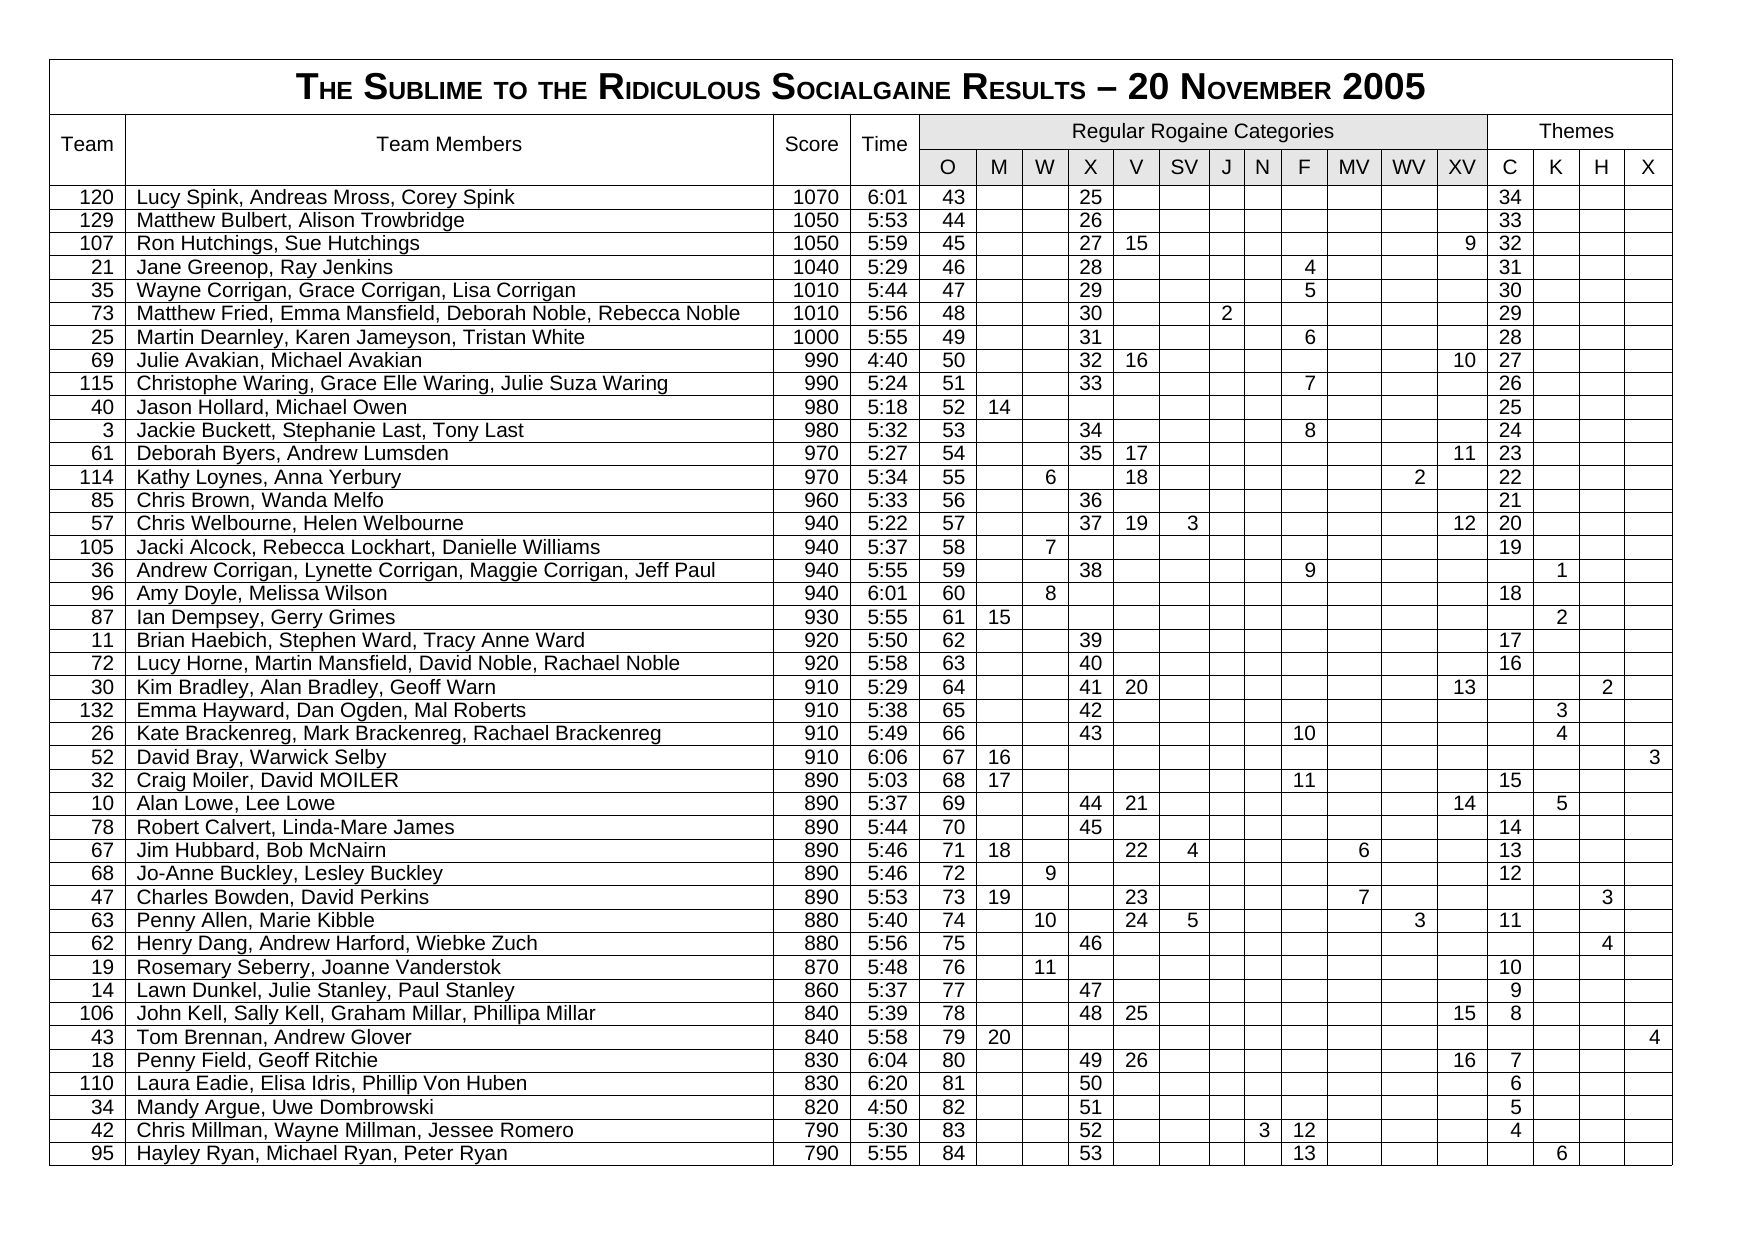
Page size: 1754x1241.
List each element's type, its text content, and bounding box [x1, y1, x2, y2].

table_cell [1625, 840, 1672, 862]
table_cell [1534, 746, 1579, 768]
table_cell [1580, 980, 1624, 1002]
table_cell [1160, 1050, 1209, 1072]
table_cell [1282, 910, 1327, 932]
table_cell [1328, 466, 1381, 488]
table_cell [1382, 980, 1437, 1002]
table_cell [1210, 1143, 1244, 1165]
table_cell 28 [1488, 326, 1533, 348]
table_cell [1488, 746, 1533, 768]
table_cell 18 [1488, 583, 1533, 605]
table_cell [1114, 630, 1159, 652]
table_cell [1210, 326, 1244, 348]
table_cell [1625, 1096, 1672, 1118]
table_cell [1023, 606, 1068, 628]
table_cell 23 [1114, 886, 1159, 908]
table_cell Robert Calvert, Linda-Mare James [126, 816, 773, 838]
table_cell 940 [774, 583, 850, 605]
table_cell [1210, 840, 1244, 862]
table_cell [1160, 560, 1209, 582]
table_cell [1438, 186, 1487, 208]
table_cell [1282, 1073, 1327, 1095]
table_cell 11 [1023, 956, 1068, 978]
table_cell 81 [920, 1073, 976, 1095]
table_cell 63 [50, 910, 125, 932]
table_cell [1534, 980, 1579, 1002]
table_cell 36 [50, 560, 125, 582]
table_cell [1328, 186, 1381, 208]
table_cell [977, 350, 1022, 372]
table_cell [1210, 653, 1244, 675]
table_cell [1210, 1050, 1244, 1072]
table_cell [1580, 700, 1624, 722]
table_cell 31 [1069, 326, 1113, 348]
table_cell 48 [920, 303, 976, 325]
table_cell [1210, 933, 1244, 955]
table_cell [1069, 840, 1113, 862]
table_cell 25 [1069, 186, 1113, 208]
table_cell [977, 1143, 1022, 1165]
table_cell 16 [1438, 1050, 1487, 1072]
table_cell 22 [1488, 466, 1533, 488]
table_cell 49 [920, 326, 976, 348]
table_cell Penny Allen, Marie Kibble [126, 910, 773, 932]
table_cell 79 [920, 1026, 976, 1048]
table_cell [1625, 373, 1672, 395]
table_cell [1580, 280, 1624, 302]
table_cell [1160, 1120, 1209, 1142]
table_cell [1210, 1073, 1244, 1095]
table_cell Charles Bowden, David Perkins [126, 886, 773, 908]
table_cell Matthew Bulbert, Alison Trowbridge [126, 210, 773, 232]
table_cell [1328, 933, 1381, 955]
table_cell [1534, 490, 1579, 512]
table_cell [1023, 1096, 1068, 1118]
table_cell [1438, 560, 1487, 582]
table_cell 33 [1488, 210, 1533, 232]
table_cell [1160, 256, 1209, 278]
table_cell 75 [920, 933, 976, 955]
table_cell [1245, 513, 1281, 535]
table_cell [1328, 1096, 1381, 1118]
table_cell [1382, 256, 1437, 278]
table_cell 890 [774, 886, 850, 908]
table_cell [1438, 980, 1487, 1002]
table_cell [1438, 630, 1487, 652]
table_cell 2 [1210, 303, 1244, 325]
table_cell 10 [1023, 910, 1068, 932]
table_cell [1580, 420, 1624, 442]
table_cell 27 [1488, 350, 1533, 372]
table_cell [977, 210, 1022, 232]
table_cell [1245, 256, 1281, 278]
table_cell [1245, 443, 1281, 465]
table_cell Martin Dearnley, Karen Jameyson, Tristan White [126, 326, 773, 348]
table_cell [1438, 1143, 1487, 1165]
table_cell 19 [1488, 536, 1533, 558]
table_cell [1488, 886, 1533, 908]
table_cell 9 [1023, 863, 1068, 885]
table_cell [1534, 630, 1579, 652]
table_cell 33 [1069, 373, 1113, 395]
table_cell 890 [774, 863, 850, 885]
table_cell 45 [1069, 816, 1113, 838]
table_cell [1210, 1003, 1244, 1025]
table_cell [1023, 980, 1068, 1002]
table_cell [1114, 326, 1159, 348]
table_cell 880 [774, 910, 850, 932]
table_cell 2 [1580, 676, 1624, 698]
table_cell [1534, 816, 1579, 838]
table_cell 83 [920, 1120, 976, 1142]
table_cell [1245, 1026, 1281, 1048]
table_cell 54 [920, 443, 976, 465]
table_cell 23 [1488, 443, 1533, 465]
table_cell [1210, 1026, 1244, 1048]
table_cell [1023, 1026, 1068, 1048]
table_cell [1438, 210, 1487, 232]
table_cell 1000 [774, 326, 850, 348]
table_cell [1625, 630, 1672, 652]
table_cell 5:34 [851, 466, 919, 488]
table_cell [1328, 1120, 1381, 1142]
table_cell [1245, 280, 1281, 302]
table_cell [1625, 420, 1672, 442]
table_cell [1114, 723, 1159, 745]
table_cell 30 [1488, 280, 1533, 302]
table_cell [1160, 210, 1209, 232]
table_cell [1282, 816, 1327, 838]
table_cell [1069, 770, 1113, 792]
table_cell [1534, 420, 1579, 442]
table_cell 6 [1328, 840, 1381, 862]
table_cell [1438, 303, 1487, 325]
table_cell 940 [774, 536, 850, 558]
table_cell 28 [1069, 256, 1113, 278]
table_cell John Kell, Sally Kell, Graham Millar, Phillipa Millar [126, 1003, 773, 1025]
table_cell [1023, 770, 1068, 792]
table_cell [1210, 956, 1244, 978]
table_cell [1245, 653, 1281, 675]
table_cell [1114, 700, 1159, 722]
table_cell [1328, 1003, 1381, 1025]
table_cell [1382, 840, 1437, 862]
table_cell [1382, 700, 1437, 722]
table_cell [1328, 350, 1381, 372]
table_cell [1328, 676, 1381, 698]
table_cell 30 [50, 676, 125, 698]
table_cell [1625, 1003, 1672, 1025]
table_cell [1328, 1143, 1381, 1165]
table_cell 930 [774, 606, 850, 628]
table_cell 16 [1114, 350, 1159, 372]
table_cell [1328, 793, 1381, 815]
table_cell [1245, 420, 1281, 442]
table_cell Kathy Loynes, Anna Yerbury [126, 466, 773, 488]
table_cell 29 [1069, 280, 1113, 302]
table_cell [1438, 886, 1487, 908]
table_cell [1023, 326, 1068, 348]
table_cell [1069, 583, 1113, 605]
table_cell [1282, 700, 1327, 722]
table_cell 14 [1438, 793, 1487, 815]
table_cell [1580, 536, 1624, 558]
table_cell [1382, 1143, 1437, 1165]
table_cell 61 [920, 606, 976, 628]
table_cell [1328, 443, 1381, 465]
table_cell Jason Hollard, Michael Owen [126, 396, 773, 418]
table_cell 61 [50, 443, 125, 465]
table_cell Wayne Corrigan, Grace Corrigan, Lisa Corrigan [126, 280, 773, 302]
table_cell 5:53 [851, 886, 919, 908]
table_cell [1114, 490, 1159, 512]
table_cell [1382, 863, 1437, 885]
table_cell 830 [774, 1073, 850, 1095]
table_cell 63 [920, 653, 976, 675]
table_cell 880 [774, 933, 850, 955]
table_cell [1245, 840, 1281, 862]
table_cell [1023, 840, 1068, 862]
table_cell [1160, 863, 1209, 885]
table_cell [1114, 1143, 1159, 1165]
table_cell 51 [920, 373, 976, 395]
table_cell [1160, 233, 1209, 255]
table_cell David Bray, Warwick Selby [126, 746, 773, 768]
table_cell [1328, 280, 1381, 302]
table_cell Jane Greenop, Ray Jenkins [126, 256, 773, 278]
table_cell [1534, 303, 1579, 325]
table_cell [1438, 280, 1487, 302]
table_cell [1069, 606, 1113, 628]
table_cell 820 [774, 1096, 850, 1118]
table_cell [1210, 443, 1244, 465]
table_cell [1438, 653, 1487, 675]
table_cell 12 [1282, 1120, 1327, 1142]
table_cell [1580, 560, 1624, 582]
table_cell 13 [1488, 840, 1533, 862]
table_cell Ron Hutchings, Sue Hutchings [126, 233, 773, 255]
table_cell 70 [920, 816, 976, 838]
table_cell [1438, 770, 1487, 792]
table_cell 5:53 [851, 210, 919, 232]
table_cell [1114, 1096, 1159, 1118]
table_cell [1114, 210, 1159, 232]
table_cell [1210, 606, 1244, 628]
table_cell [977, 536, 1022, 558]
table_cell Jacki Alcock, Rebecca Lockhart, Danielle Williams [126, 536, 773, 558]
table_cell Jo-Anne Buckley, Lesley Buckley [126, 863, 773, 885]
table_cell [1245, 1003, 1281, 1025]
table_cell [1282, 980, 1327, 1002]
table_cell [1534, 466, 1579, 488]
table_cell [1114, 863, 1159, 885]
table_cell [1625, 303, 1672, 325]
table_cell 73 [920, 886, 976, 908]
table_cell 32 [1488, 233, 1533, 255]
table_cell 890 [774, 770, 850, 792]
table_cell [1625, 956, 1672, 978]
table_cell 24 [1488, 420, 1533, 442]
table_cell [1534, 280, 1579, 302]
table_cell [1328, 303, 1381, 325]
table_cell [1160, 723, 1209, 745]
table_cell 34 [50, 1096, 125, 1118]
table_cell 80 [920, 1050, 976, 1072]
table_cell 940 [774, 560, 850, 582]
table_cell [1160, 1073, 1209, 1095]
table_cell 10 [50, 793, 125, 815]
table_cell [1580, 910, 1624, 932]
table_cell [1114, 816, 1159, 838]
table_cell SV [1160, 150, 1209, 185]
table_cell H [1580, 150, 1624, 185]
table_cell 5:50 [851, 630, 919, 652]
table_cell J [1210, 150, 1244, 185]
table_cell WV [1382, 150, 1437, 185]
table_cell [1382, 1120, 1437, 1142]
table_cell [1328, 980, 1381, 1002]
table_cell [1160, 770, 1209, 792]
table_cell [1245, 886, 1281, 908]
table_cell [1245, 816, 1281, 838]
table_cell 5:30 [851, 1120, 919, 1142]
table_cell [1210, 816, 1244, 838]
table_cell [1625, 723, 1672, 745]
table_cell [1438, 933, 1487, 955]
table_cell [1382, 326, 1437, 348]
table_cell 5:22 [851, 513, 919, 535]
table_cell 5 [1160, 910, 1209, 932]
table_cell 27 [1069, 233, 1113, 255]
table_cell 45 [920, 233, 976, 255]
table_cell 84 [920, 1143, 976, 1165]
table_cell [1023, 186, 1068, 208]
table_cell [977, 1073, 1022, 1095]
table_cell [977, 956, 1022, 978]
table_cell 114 [50, 466, 125, 488]
table_cell [1210, 186, 1244, 208]
table_cell [1023, 443, 1068, 465]
table_cell [1023, 396, 1068, 418]
table_cell Lucy Horne, Martin Mansfield, David Noble, Rachael Noble [126, 653, 773, 675]
table_cell 5:39 [851, 1003, 919, 1025]
table_cell [977, 443, 1022, 465]
table_cell 5:40 [851, 910, 919, 932]
table_cell [1438, 1073, 1487, 1095]
table_cell [1069, 1026, 1113, 1048]
table_cell [1245, 980, 1281, 1002]
table_cell 5:37 [851, 980, 919, 1002]
table_cell 34 [1069, 420, 1113, 442]
table_cell 16 [1488, 653, 1533, 675]
table_cell [1488, 1143, 1533, 1165]
table_cell 14 [1488, 816, 1533, 838]
table_cell 52 [50, 746, 125, 768]
table_cell [1210, 770, 1244, 792]
table_cell [977, 280, 1022, 302]
table_cell [1023, 676, 1068, 698]
table_cell [1160, 443, 1209, 465]
table_cell [977, 1096, 1022, 1118]
table_cell 6:06 [851, 746, 919, 768]
table_cell [1625, 536, 1672, 558]
table_cell [1625, 1050, 1672, 1072]
table_cell 920 [774, 630, 850, 652]
table_cell 31 [1488, 256, 1533, 278]
table_cell 4 [1282, 256, 1327, 278]
table_cell [1210, 280, 1244, 302]
table_cell [1245, 676, 1281, 698]
table_cell [1625, 350, 1672, 372]
table_cell 71 [920, 840, 976, 862]
table_cell 59 [920, 560, 976, 582]
table_cell [1210, 583, 1244, 605]
table_cell [1114, 933, 1159, 955]
table_cell 69 [920, 793, 976, 815]
table_cell 910 [774, 676, 850, 698]
table_cell [1534, 653, 1579, 675]
table_cell 21 [1114, 793, 1159, 815]
table_cell 4 [1160, 840, 1209, 862]
table_cell 7 [1282, 373, 1327, 395]
table_cell Lucy Spink, Andreas Mross, Corey Spink [126, 186, 773, 208]
table_cell [1245, 1096, 1281, 1118]
table_cell 5:18 [851, 396, 919, 418]
table_cell 830 [774, 1050, 850, 1072]
table_cell [1160, 280, 1209, 302]
table_cell 1040 [774, 256, 850, 278]
table_cell 11 [50, 630, 125, 652]
table_cell [1534, 233, 1579, 255]
table_cell [1580, 186, 1624, 208]
table_cell [1328, 956, 1381, 978]
table_cell [1245, 863, 1281, 885]
table_cell [1580, 466, 1624, 488]
table_cell [1160, 700, 1209, 722]
table_cell [1580, 770, 1624, 792]
table_cell [1328, 746, 1381, 768]
table_cell V [1114, 150, 1159, 185]
table_cell W [1023, 150, 1068, 185]
table_cell 36 [1069, 490, 1113, 512]
table_cell [1534, 1096, 1579, 1118]
table_cell Mandy Argue, Uwe Dombrowski [126, 1096, 773, 1118]
table_cell [1488, 1026, 1533, 1048]
table_cell [1438, 536, 1487, 558]
table_cell 67 [50, 840, 125, 862]
table_cell [1328, 653, 1381, 675]
table_cell 25 [50, 326, 125, 348]
table_cell 17 [977, 770, 1022, 792]
table_cell [1625, 583, 1672, 605]
table_cell [1580, 1003, 1624, 1025]
table_cell Emma Hayward, Dan Ogden, Mal Roberts [126, 700, 773, 722]
table_cell [1245, 723, 1281, 745]
table_cell 5:56 [851, 303, 919, 325]
table_cell 26 [1069, 210, 1113, 232]
table_cell [1210, 210, 1244, 232]
table_cell [1534, 443, 1579, 465]
table_cell Andrew Corrigan, Lynette Corrigan, Maggie Corrigan, Jeff Paul [126, 560, 773, 582]
table_cell [1534, 1003, 1579, 1025]
table_cell [1382, 886, 1437, 908]
table_cell [1534, 770, 1579, 792]
table_cell [1534, 886, 1579, 908]
table_cell [977, 1003, 1022, 1025]
table_cell 18 [977, 840, 1022, 862]
table_cell 58 [920, 536, 976, 558]
table_cell [1625, 933, 1672, 955]
table_cell 910 [774, 700, 850, 722]
table_cell [1488, 723, 1533, 745]
table_cell 57 [920, 513, 976, 535]
table_cell [1245, 746, 1281, 768]
table_cell [977, 910, 1022, 932]
table_cell [1069, 956, 1113, 978]
table_cell [1282, 653, 1327, 675]
table_cell [1382, 186, 1437, 208]
table_cell 40 [1069, 653, 1113, 675]
table_cell [1382, 583, 1437, 605]
table_cell 41 [1069, 676, 1113, 698]
table_cell 980 [774, 420, 850, 442]
table_cell [1245, 490, 1281, 512]
table_cell [1382, 1096, 1437, 1118]
table_cell [1328, 630, 1381, 652]
table_cell 5:27 [851, 443, 919, 465]
table_cell [1438, 840, 1487, 862]
table_cell 6:20 [851, 1073, 919, 1095]
table_cell [1114, 980, 1159, 1002]
table_cell [1488, 793, 1533, 815]
table_cell [1625, 490, 1672, 512]
table_cell [1282, 466, 1327, 488]
table_cell [1069, 466, 1113, 488]
table_cell [1625, 676, 1672, 698]
table_cell 10 [1282, 723, 1327, 745]
table_cell [1114, 1026, 1159, 1048]
table_cell 12 [1438, 513, 1487, 535]
table_cell [1534, 536, 1579, 558]
table_cell [1282, 583, 1327, 605]
table_cell [1160, 420, 1209, 442]
table_cell [1282, 186, 1327, 208]
table_cell [1023, 746, 1068, 768]
table_cell [1580, 490, 1624, 512]
table_cell 34 [1488, 186, 1533, 208]
table_cell 20 [977, 1026, 1022, 1048]
table_cell [1023, 653, 1068, 675]
table_cell 4 [1625, 1026, 1672, 1048]
table_cell [1328, 1050, 1381, 1072]
table_cell 24 [1114, 910, 1159, 932]
table_cell 22 [1114, 840, 1159, 862]
table_cell [1438, 490, 1487, 512]
table_cell 50 [1069, 1073, 1113, 1095]
table_cell [1023, 280, 1068, 302]
table_cell 50 [920, 350, 976, 372]
table_cell 3 [1160, 513, 1209, 535]
table_cell Henry Dang, Andrew Harford, Wiebke Zuch [126, 933, 773, 955]
table_cell [1328, 1026, 1381, 1048]
table_cell [1023, 513, 1068, 535]
table_cell 1010 [774, 303, 850, 325]
table_cell [1210, 980, 1244, 1002]
table_cell [1382, 793, 1437, 815]
table_cell [1210, 723, 1244, 745]
table_cell Brian Haebich, Stephen Ward, Tracy Anne Ward [126, 630, 773, 652]
table_cell [1160, 606, 1209, 628]
table_cell [1328, 583, 1381, 605]
table_cell [1438, 746, 1487, 768]
table_cell 56 [920, 490, 976, 512]
table_cell 6 [1488, 1073, 1533, 1095]
table_cell [1382, 606, 1437, 628]
table_cell [1210, 700, 1244, 722]
table_cell [1328, 910, 1381, 932]
table_cell [977, 1050, 1022, 1072]
table_cell 18 [50, 1050, 125, 1072]
table_cell [1382, 210, 1437, 232]
table_cell 5:37 [851, 793, 919, 815]
table_cell 96 [50, 583, 125, 605]
table_cell 32 [50, 770, 125, 792]
table_cell [1160, 746, 1209, 768]
table_cell [1625, 443, 1672, 465]
table_cell 5:46 [851, 863, 919, 885]
table_cell [977, 233, 1022, 255]
table_cell [1282, 443, 1327, 465]
table_cell [1382, 770, 1437, 792]
table_cell 6:04 [851, 1050, 919, 1072]
table_cell 76 [920, 956, 976, 978]
table_cell 115 [50, 373, 125, 395]
table_cell 3 [1245, 1120, 1281, 1142]
table_cell [1160, 303, 1209, 325]
table_cell 17 [1488, 630, 1533, 652]
table_cell [1625, 513, 1672, 535]
table_cell 32 [1069, 350, 1113, 372]
table_cell [1023, 723, 1068, 745]
table_cell 790 [774, 1120, 850, 1142]
table_cell 43 [1069, 723, 1113, 745]
table_cell 4:40 [851, 350, 919, 372]
table_cell 67 [920, 746, 976, 768]
table_cell 85 [50, 490, 125, 512]
table_cell 20 [1114, 676, 1159, 698]
table_cell 48 [1069, 1003, 1113, 1025]
table_cell [1210, 513, 1244, 535]
table_cell [1328, 770, 1381, 792]
table_cell [1282, 630, 1327, 652]
table_cell [1328, 490, 1381, 512]
table_cell [1580, 1026, 1624, 1048]
table_cell [1580, 1096, 1624, 1118]
table_cell [1282, 210, 1327, 232]
table_cell [977, 326, 1022, 348]
table_cell [1438, 420, 1487, 442]
table_cell [1245, 1143, 1281, 1165]
table_cell 107 [50, 233, 125, 255]
table_cell Chris Welbourne, Helen Welbourne [126, 513, 773, 535]
table_cell Matthew Fried, Emma Mansfield, Deborah Noble, Rebecca Noble [126, 303, 773, 325]
table_cell [977, 816, 1022, 838]
table_cell [1580, 1073, 1624, 1095]
table_cell [1023, 933, 1068, 955]
table_cell [1245, 770, 1281, 792]
table_cell 2 [1534, 606, 1579, 628]
table_cell 35 [50, 280, 125, 302]
table_cell [1023, 700, 1068, 722]
table_cell 57 [50, 513, 125, 535]
table_cell 14 [977, 396, 1022, 418]
table_cell 980 [774, 396, 850, 418]
table_cell [1625, 466, 1672, 488]
table_cell 26 [1114, 1050, 1159, 1072]
table_cell [1114, 770, 1159, 792]
table_cell [1328, 863, 1381, 885]
table_cell 8 [1488, 1003, 1533, 1025]
table_cell 890 [774, 793, 850, 815]
table_cell 26 [50, 723, 125, 745]
table_cell 910 [774, 746, 850, 768]
table_cell 29 [1488, 303, 1533, 325]
table_cell [1580, 1143, 1624, 1165]
table_cell [1382, 303, 1437, 325]
table_cell Score [774, 115, 850, 185]
table_cell [1438, 863, 1487, 885]
table_cell [1488, 560, 1533, 582]
table_cell [1625, 653, 1672, 675]
table_cell [1382, 280, 1437, 302]
table_cell [1210, 466, 1244, 488]
table_cell [1160, 1143, 1209, 1165]
table_cell [1114, 606, 1159, 628]
table_cell [1580, 863, 1624, 885]
table_cell [1580, 793, 1624, 815]
table_cell [977, 186, 1022, 208]
table_cell 5:24 [851, 373, 919, 395]
table_cell [1328, 816, 1381, 838]
table_cell [1328, 396, 1381, 418]
table_cell [1114, 653, 1159, 675]
table_cell [1382, 933, 1437, 955]
table_cell [1580, 956, 1624, 978]
table_cell [1245, 326, 1281, 348]
table_cell [1625, 886, 1672, 908]
table_cell Tom Brennan, Andrew Glover [126, 1026, 773, 1048]
table_cell [1438, 466, 1487, 488]
table_cell Chris Brown, Wanda Melfo [126, 490, 773, 512]
table_cell 940 [774, 513, 850, 535]
table_cell 840 [774, 1003, 850, 1025]
table_header Themes [1488, 115, 1672, 149]
table_cell 960 [774, 490, 850, 512]
table_cell [1114, 583, 1159, 605]
table_cell [1114, 1073, 1159, 1095]
table_cell 42 [1069, 700, 1113, 722]
table_cell [1534, 350, 1579, 372]
table_cell 55 [920, 466, 976, 488]
table_cell [1114, 303, 1159, 325]
table_cell [1382, 350, 1437, 372]
table_cell 5:46 [851, 840, 919, 862]
table_cell 68 [920, 770, 976, 792]
table_cell [1534, 933, 1579, 955]
table_cell 11 [1438, 443, 1487, 465]
table_cell [1438, 396, 1487, 418]
table_cell [1328, 1073, 1381, 1095]
table_cell [1282, 956, 1327, 978]
table_cell Christophe Waring, Grace Elle Waring, Julie Suza Waring [126, 373, 773, 395]
table_cell [1382, 490, 1437, 512]
table_cell 21 [50, 256, 125, 278]
table_cell [1438, 256, 1487, 278]
table_cell [1328, 723, 1381, 745]
table_cell Ian Dempsey, Gerry Grimes [126, 606, 773, 628]
table_cell [1438, 1096, 1487, 1118]
table_cell C [1488, 150, 1533, 185]
table_cell [1282, 233, 1327, 255]
table_cell [977, 700, 1022, 722]
table_cell 20 [1488, 513, 1533, 535]
table_cell [1282, 1026, 1327, 1048]
table_cell [1534, 910, 1579, 932]
table_cell [1382, 653, 1437, 675]
table_cell 5:44 [851, 280, 919, 302]
table_cell 13 [1282, 1143, 1327, 1165]
table_cell [1023, 816, 1068, 838]
table_cell 60 [920, 583, 976, 605]
table_cell [1438, 1026, 1487, 1048]
table_cell [1382, 443, 1437, 465]
table_cell 1070 [774, 186, 850, 208]
table_cell [1580, 840, 1624, 862]
table_cell 43 [920, 186, 976, 208]
table_cell 5:38 [851, 700, 919, 722]
table_cell 920 [774, 653, 850, 675]
table_cell [977, 420, 1022, 442]
table_cell [1328, 256, 1381, 278]
table_cell Team [50, 115, 125, 185]
table_cell [1438, 606, 1487, 628]
table_cell [977, 373, 1022, 395]
table_cell [977, 560, 1022, 582]
table_cell [977, 490, 1022, 512]
table_cell [1023, 630, 1068, 652]
table_cell [1282, 513, 1327, 535]
table_cell 5:37 [851, 536, 919, 558]
table_cell [1114, 746, 1159, 768]
table_cell [1382, 1050, 1437, 1072]
table_cell 42 [50, 1120, 125, 1142]
table_cell [1282, 1096, 1327, 1118]
table_cell [1328, 560, 1381, 582]
table_cell [1210, 1096, 1244, 1118]
table_cell [1114, 560, 1159, 582]
table_cell [977, 653, 1022, 675]
table_cell 21 [1488, 490, 1533, 512]
table_cell 53 [1069, 1143, 1113, 1165]
table_cell 8 [1023, 583, 1068, 605]
table_cell [1210, 910, 1244, 932]
table_cell [977, 723, 1022, 745]
table_cell [1382, 816, 1437, 838]
table_cell [1282, 490, 1327, 512]
table_cell 47 [920, 280, 976, 302]
table_cell 11 [1282, 770, 1327, 792]
table_cell 1050 [774, 210, 850, 232]
table_cell [1534, 863, 1579, 885]
table_cell 5:03 [851, 770, 919, 792]
table_cell 890 [774, 816, 850, 838]
table_cell [1245, 536, 1281, 558]
table_cell [1534, 373, 1579, 395]
table_cell [1160, 630, 1209, 652]
table_cell 26 [1488, 373, 1533, 395]
table_cell 7 [1328, 886, 1381, 908]
table_cell Hayley Ryan, Michael Ryan, Peter Ryan [126, 1143, 773, 1165]
table_cell [1160, 490, 1209, 512]
table_cell [1580, 373, 1624, 395]
table_cell [1488, 700, 1533, 722]
table_cell [1534, 676, 1579, 698]
table_cell Laura Eadie, Elisa Idris, Phillip Von Huben [126, 1073, 773, 1095]
table_cell [1534, 583, 1579, 605]
table_cell 62 [50, 933, 125, 955]
table_cell [1245, 186, 1281, 208]
table_cell 49 [1069, 1050, 1113, 1072]
table_cell [1328, 536, 1381, 558]
table_cell [1160, 933, 1209, 955]
table_cell 52 [1069, 1120, 1113, 1142]
table_cell [1245, 303, 1281, 325]
table_cell [1160, 466, 1209, 488]
table_cell 44 [1069, 793, 1113, 815]
table_cell [1160, 793, 1209, 815]
table_cell 5:44 [851, 816, 919, 838]
table_cell [977, 303, 1022, 325]
table_cell [1580, 396, 1624, 418]
table_cell 9 [1488, 980, 1533, 1002]
table_cell N [1245, 150, 1281, 185]
table_cell [1534, 186, 1579, 208]
table_cell 106 [50, 1003, 125, 1025]
table_cell [1023, 350, 1068, 372]
table_cell [1382, 676, 1437, 698]
table_cell 5:58 [851, 653, 919, 675]
table_cell 66 [920, 723, 976, 745]
table_cell [1245, 396, 1281, 418]
table_cell [1534, 840, 1579, 862]
table_cell [1625, 396, 1672, 418]
table_cell 970 [774, 466, 850, 488]
table_cell [1160, 350, 1209, 372]
table_cell M [977, 150, 1022, 185]
table_cell 37 [1069, 513, 1113, 535]
table_cell Jackie Buckett, Stephanie Last, Tony Last [126, 420, 773, 442]
table_cell [1382, 956, 1437, 978]
table_cell [1580, 256, 1624, 278]
table_cell Kim Bradley, Alan Bradley, Geoff Warn [126, 676, 773, 698]
table_cell 38 [1069, 560, 1113, 582]
table_cell [1580, 1050, 1624, 1072]
table_cell [1438, 700, 1487, 722]
table_cell [1328, 373, 1381, 395]
table_cell Team Members [126, 115, 773, 185]
table_cell XV [1438, 150, 1487, 185]
table_cell [1069, 910, 1113, 932]
table_cell [1282, 606, 1327, 628]
table_cell [977, 256, 1022, 278]
table_cell 129 [50, 210, 125, 232]
table_cell [1625, 910, 1672, 932]
table_cell [1023, 560, 1068, 582]
table_cell 9 [1282, 560, 1327, 582]
table_cell 65 [920, 700, 976, 722]
table_cell Craig Moiler, David MOILER [126, 770, 773, 792]
table_cell [977, 863, 1022, 885]
table_cell [1625, 700, 1672, 722]
table_header The Sublime to the Ridiculous Socialgaine Results – 20 November 2005 [50, 60, 1672, 113]
table_cell [1580, 233, 1624, 255]
table_cell 4 [1534, 723, 1579, 745]
table_cell [1023, 1003, 1068, 1025]
table_cell [1160, 186, 1209, 208]
table_cell [1245, 910, 1281, 932]
table_cell 78 [920, 1003, 976, 1025]
table_cell O [920, 150, 976, 185]
table_cell [977, 933, 1022, 955]
table_cell Kate Brackenreg, Mark Brackenreg, Rachael Brackenreg [126, 723, 773, 745]
table_cell [1210, 886, 1244, 908]
table_cell [1382, 513, 1437, 535]
table_cell [1282, 863, 1327, 885]
table_cell [1210, 233, 1244, 255]
table_cell [1438, 326, 1487, 348]
table_cell [1534, 956, 1579, 978]
table_cell [1023, 303, 1068, 325]
table_cell 77 [920, 980, 976, 1002]
table_cell [1023, 1120, 1068, 1142]
table_cell 5:49 [851, 723, 919, 745]
table_cell [1625, 1143, 1672, 1165]
table_cell [1382, 746, 1437, 768]
table_cell [1488, 676, 1533, 698]
table_cell [1625, 770, 1672, 792]
table_cell 39 [1069, 630, 1113, 652]
table_cell 18 [1114, 466, 1159, 488]
table_cell [1245, 606, 1281, 628]
table_cell [977, 583, 1022, 605]
table_cell [1023, 793, 1068, 815]
table_cell 5:56 [851, 933, 919, 955]
table_cell [977, 676, 1022, 698]
table_cell 47 [50, 886, 125, 908]
table_cell [1625, 210, 1672, 232]
table_cell [1069, 863, 1113, 885]
table_cell [1625, 980, 1672, 1002]
table_cell 95 [50, 1143, 125, 1165]
table_cell [1580, 350, 1624, 372]
table_cell 6 [1282, 326, 1327, 348]
table_cell [1438, 956, 1487, 978]
table_cell [1625, 256, 1672, 278]
table_cell 7 [1488, 1050, 1533, 1072]
table_cell 5:58 [851, 1026, 919, 1048]
table_cell [1625, 280, 1672, 302]
table_cell [1160, 583, 1209, 605]
table_cell 5 [1488, 1096, 1533, 1118]
table_cell 10 [1488, 956, 1533, 978]
table_cell [1114, 186, 1159, 208]
table_cell 25 [1488, 396, 1533, 418]
table_cell 5:55 [851, 1143, 919, 1165]
table_cell [1023, 886, 1068, 908]
table_cell 5:32 [851, 420, 919, 442]
table_cell [1245, 1073, 1281, 1095]
table_cell [1282, 886, 1327, 908]
table_cell 6 [1534, 1143, 1579, 1165]
table_cell 8 [1282, 420, 1327, 442]
table_cell [1438, 723, 1487, 745]
table_cell 4 [1488, 1120, 1533, 1142]
table_cell [1023, 420, 1068, 442]
table_cell [1245, 630, 1281, 652]
table_cell [1023, 373, 1068, 395]
table_cell [1488, 933, 1533, 955]
table_cell 120 [50, 186, 125, 208]
table_cell [1245, 933, 1281, 955]
table_cell [1114, 373, 1159, 395]
table_cell 68 [50, 863, 125, 885]
table_cell 3 [1580, 886, 1624, 908]
table_cell [1625, 1073, 1672, 1095]
table_cell 69 [50, 350, 125, 372]
table_cell [1210, 793, 1244, 815]
table_cell [1382, 373, 1437, 395]
table_cell [1210, 373, 1244, 395]
table_cell 10 [1438, 350, 1487, 372]
table_cell [1580, 326, 1624, 348]
table_cell 72 [920, 863, 976, 885]
table_cell [1625, 326, 1672, 348]
table_cell [1245, 583, 1281, 605]
table_cell [1282, 303, 1327, 325]
table_cell 5:55 [851, 606, 919, 628]
table_cell 105 [50, 536, 125, 558]
table_cell [1160, 886, 1209, 908]
table_cell [1160, 1003, 1209, 1025]
table_cell [1625, 560, 1672, 582]
table_cell 840 [774, 1026, 850, 1048]
table_cell Penny Field, Geoff Ritchie [126, 1050, 773, 1072]
table_cell [1382, 630, 1437, 652]
table_cell [1625, 606, 1672, 628]
table_cell [1282, 536, 1327, 558]
table_cell 82 [920, 1096, 976, 1118]
table_cell 44 [920, 210, 976, 232]
table_cell 13 [1438, 676, 1487, 698]
table_cell 6:01 [851, 186, 919, 208]
table_cell 2 [1382, 466, 1437, 488]
table_cell 15 [977, 606, 1022, 628]
table_cell 990 [774, 350, 850, 372]
table_cell [1210, 350, 1244, 372]
table_cell 870 [774, 956, 850, 978]
table_cell [1580, 630, 1624, 652]
table_cell 5:59 [851, 233, 919, 255]
table_cell 4 [1580, 933, 1624, 955]
table_cell [1580, 746, 1624, 768]
table_cell Alan Lowe, Lee Lowe [126, 793, 773, 815]
table_cell [1580, 513, 1624, 535]
table_cell [1160, 536, 1209, 558]
table_cell [1210, 1120, 1244, 1142]
table_cell [1580, 816, 1624, 838]
table_cell 5 [1282, 280, 1327, 302]
table_cell [977, 630, 1022, 652]
table_cell K [1534, 150, 1579, 185]
table_cell [1625, 233, 1672, 255]
table_cell Chris Millman, Wayne Millman, Jessee Romero [126, 1120, 773, 1142]
table_cell [1282, 746, 1327, 768]
table_cell Rosemary Seberry, Joanne Vanderstok [126, 956, 773, 978]
table_cell 19 [977, 886, 1022, 908]
table_cell 51 [1069, 1096, 1113, 1118]
table_cell Deborah Byers, Andrew Lumsden [126, 443, 773, 465]
table_cell [1534, 1050, 1579, 1072]
table_cell 1050 [774, 233, 850, 255]
table_cell 64 [920, 676, 976, 698]
table_cell 35 [1069, 443, 1113, 465]
table_cell [1382, 420, 1437, 442]
table_cell 5:29 [851, 256, 919, 278]
table_cell [1580, 653, 1624, 675]
table_cell [1382, 536, 1437, 558]
table_cell [1210, 536, 1244, 558]
table_cell Time [851, 115, 919, 185]
table_cell [1210, 420, 1244, 442]
table_cell [1245, 700, 1281, 722]
table_cell 53 [920, 420, 976, 442]
table_cell [1245, 466, 1281, 488]
table_cell 74 [920, 910, 976, 932]
table_cell [1245, 210, 1281, 232]
table_cell [1382, 1003, 1437, 1025]
table_cell [1282, 793, 1327, 815]
table_cell 30 [1069, 303, 1113, 325]
table_cell [977, 793, 1022, 815]
table_cell [1160, 676, 1209, 698]
table_cell 5:55 [851, 326, 919, 348]
table_cell [1382, 723, 1437, 745]
table_cell [1210, 256, 1244, 278]
table_cell [1160, 980, 1209, 1002]
table_cell [1488, 606, 1533, 628]
table_cell [1328, 326, 1381, 348]
table_cell [1534, 1073, 1579, 1095]
table_cell 15 [1114, 233, 1159, 255]
table_cell [1245, 350, 1281, 372]
table_cell 3 [50, 420, 125, 442]
table_cell 6:01 [851, 583, 919, 605]
table_cell [1069, 886, 1113, 908]
table_cell [1160, 816, 1209, 838]
table_cell 87 [50, 606, 125, 628]
table_cell [977, 466, 1022, 488]
table_cell [1023, 1143, 1068, 1165]
table_cell 46 [1069, 933, 1113, 955]
table_cell 52 [920, 396, 976, 418]
table_cell X [1069, 150, 1113, 185]
table_cell 5 [1534, 793, 1579, 815]
table_cell [1245, 1050, 1281, 1072]
table_cell [1534, 513, 1579, 535]
table_cell 9 [1438, 233, 1487, 255]
table_cell [1625, 863, 1672, 885]
table_cell [1580, 443, 1624, 465]
table_cell 5:48 [851, 956, 919, 978]
table_cell [1438, 373, 1487, 395]
table_cell [1210, 396, 1244, 418]
table_cell [1534, 1120, 1579, 1142]
table_cell 11 [1488, 910, 1533, 932]
table_cell 860 [774, 980, 850, 1002]
table_cell [1328, 606, 1381, 628]
table_cell [1534, 326, 1579, 348]
table_cell [1328, 233, 1381, 255]
table_cell [1580, 583, 1624, 605]
table_header Regular Rogaine Categories [920, 115, 1487, 149]
table_cell [1160, 396, 1209, 418]
table_cell [1580, 1120, 1624, 1142]
table_cell [1580, 606, 1624, 628]
table_cell [1069, 536, 1113, 558]
table_cell [1625, 186, 1672, 208]
table_cell 132 [50, 700, 125, 722]
table_cell 19 [1114, 513, 1159, 535]
table_cell [1625, 816, 1672, 838]
table_cell 4:50 [851, 1096, 919, 1118]
table_cell 3 [1625, 746, 1672, 768]
table_cell Lawn Dunkel, Julie Stanley, Paul Stanley [126, 980, 773, 1002]
table_cell [1210, 676, 1244, 698]
table_cell 890 [774, 840, 850, 862]
table_cell [1382, 560, 1437, 582]
table_cell [977, 513, 1022, 535]
table_cell [1114, 280, 1159, 302]
table_cell Amy Doyle, Melissa Wilson [126, 583, 773, 605]
table_cell X [1625, 150, 1672, 185]
table_cell [1114, 536, 1159, 558]
table_cell [1580, 723, 1624, 745]
table_cell [1114, 1120, 1159, 1142]
table_cell [1328, 420, 1381, 442]
table_cell [1580, 210, 1624, 232]
table_cell [1282, 676, 1327, 698]
table_cell [1245, 373, 1281, 395]
table_cell [1245, 956, 1281, 978]
table_cell [1282, 396, 1327, 418]
table_cell [1282, 1003, 1327, 1025]
table_cell 3 [1534, 700, 1579, 722]
table_cell 73 [50, 303, 125, 325]
table_cell [1282, 1050, 1327, 1072]
table_cell 15 [1438, 1003, 1487, 1025]
table_cell [1114, 956, 1159, 978]
table_cell [1114, 420, 1159, 442]
table_cell 62 [920, 630, 976, 652]
table_cell 43 [50, 1026, 125, 1048]
table_cell [1160, 373, 1209, 395]
table_cell [1328, 210, 1381, 232]
table_cell [1114, 396, 1159, 418]
table_cell [1210, 560, 1244, 582]
table_cell [1534, 396, 1579, 418]
table_cell 5:29 [851, 676, 919, 698]
table_cell [1069, 396, 1113, 418]
table_cell [1438, 1120, 1487, 1142]
table_cell [1160, 1026, 1209, 1048]
table_cell [1245, 793, 1281, 815]
table_cell [1023, 256, 1068, 278]
table_cell [1210, 863, 1244, 885]
table_cell [1160, 653, 1209, 675]
table_cell [977, 1120, 1022, 1142]
table_cell [1382, 1026, 1437, 1048]
table_cell 1010 [774, 280, 850, 302]
table_cell [1114, 256, 1159, 278]
table_cell 40 [50, 396, 125, 418]
table_cell 5:33 [851, 490, 919, 512]
table_cell 78 [50, 816, 125, 838]
table_cell [1625, 1120, 1672, 1142]
table_cell 110 [50, 1073, 125, 1095]
table_cell MV [1328, 150, 1381, 185]
table_cell 1 [1534, 560, 1579, 582]
table_cell Julie Avakian, Michael Avakian [126, 350, 773, 372]
table_cell [977, 980, 1022, 1002]
table_cell 970 [774, 443, 850, 465]
table_cell [1023, 210, 1068, 232]
table_cell [1245, 233, 1281, 255]
table_cell 910 [774, 723, 850, 745]
table_cell 5:55 [851, 560, 919, 582]
table_cell 12 [1488, 863, 1533, 885]
table_cell 47 [1069, 980, 1113, 1002]
table_cell 19 [50, 956, 125, 978]
table_cell [1210, 630, 1244, 652]
table_cell 15 [1488, 770, 1533, 792]
table_cell 72 [50, 653, 125, 675]
table_cell [1160, 956, 1209, 978]
table_cell [1534, 1026, 1579, 1048]
table_cell [1023, 1073, 1068, 1095]
table_cell [1625, 793, 1672, 815]
table_cell [1160, 1096, 1209, 1118]
table_cell [1210, 490, 1244, 512]
table_cell [1069, 746, 1113, 768]
table_cell 790 [774, 1143, 850, 1165]
table_cell 6 [1023, 466, 1068, 488]
table_cell 25 [1114, 1003, 1159, 1025]
table_cell [1023, 490, 1068, 512]
table_cell [1438, 816, 1487, 838]
table_cell [1282, 840, 1327, 862]
table_cell [1282, 933, 1327, 955]
table_cell [1328, 700, 1381, 722]
table_cell [1438, 910, 1487, 932]
table_cell [1160, 326, 1209, 348]
table_cell [1438, 583, 1487, 605]
table_cell [1023, 233, 1068, 255]
table_cell 990 [774, 373, 850, 395]
table_cell [1382, 233, 1437, 255]
table_cell [1382, 396, 1437, 418]
table_cell 3 [1382, 910, 1437, 932]
table_cell 16 [977, 746, 1022, 768]
table_cell [1023, 1050, 1068, 1072]
table_cell 46 [920, 256, 976, 278]
table_cell Jim Hubbard, Bob McNairn [126, 840, 773, 862]
table_cell [1382, 1073, 1437, 1095]
table_cell [1245, 560, 1281, 582]
table_cell [1210, 746, 1244, 768]
table_cell [1328, 513, 1381, 535]
table_cell 7 [1023, 536, 1068, 558]
table_cell [1534, 210, 1579, 232]
table_cell F [1282, 150, 1327, 185]
table_cell [1282, 350, 1327, 372]
table_cell 14 [50, 980, 125, 1002]
table_cell 17 [1114, 443, 1159, 465]
table_cell [1580, 303, 1624, 325]
table_cell [1534, 256, 1579, 278]
